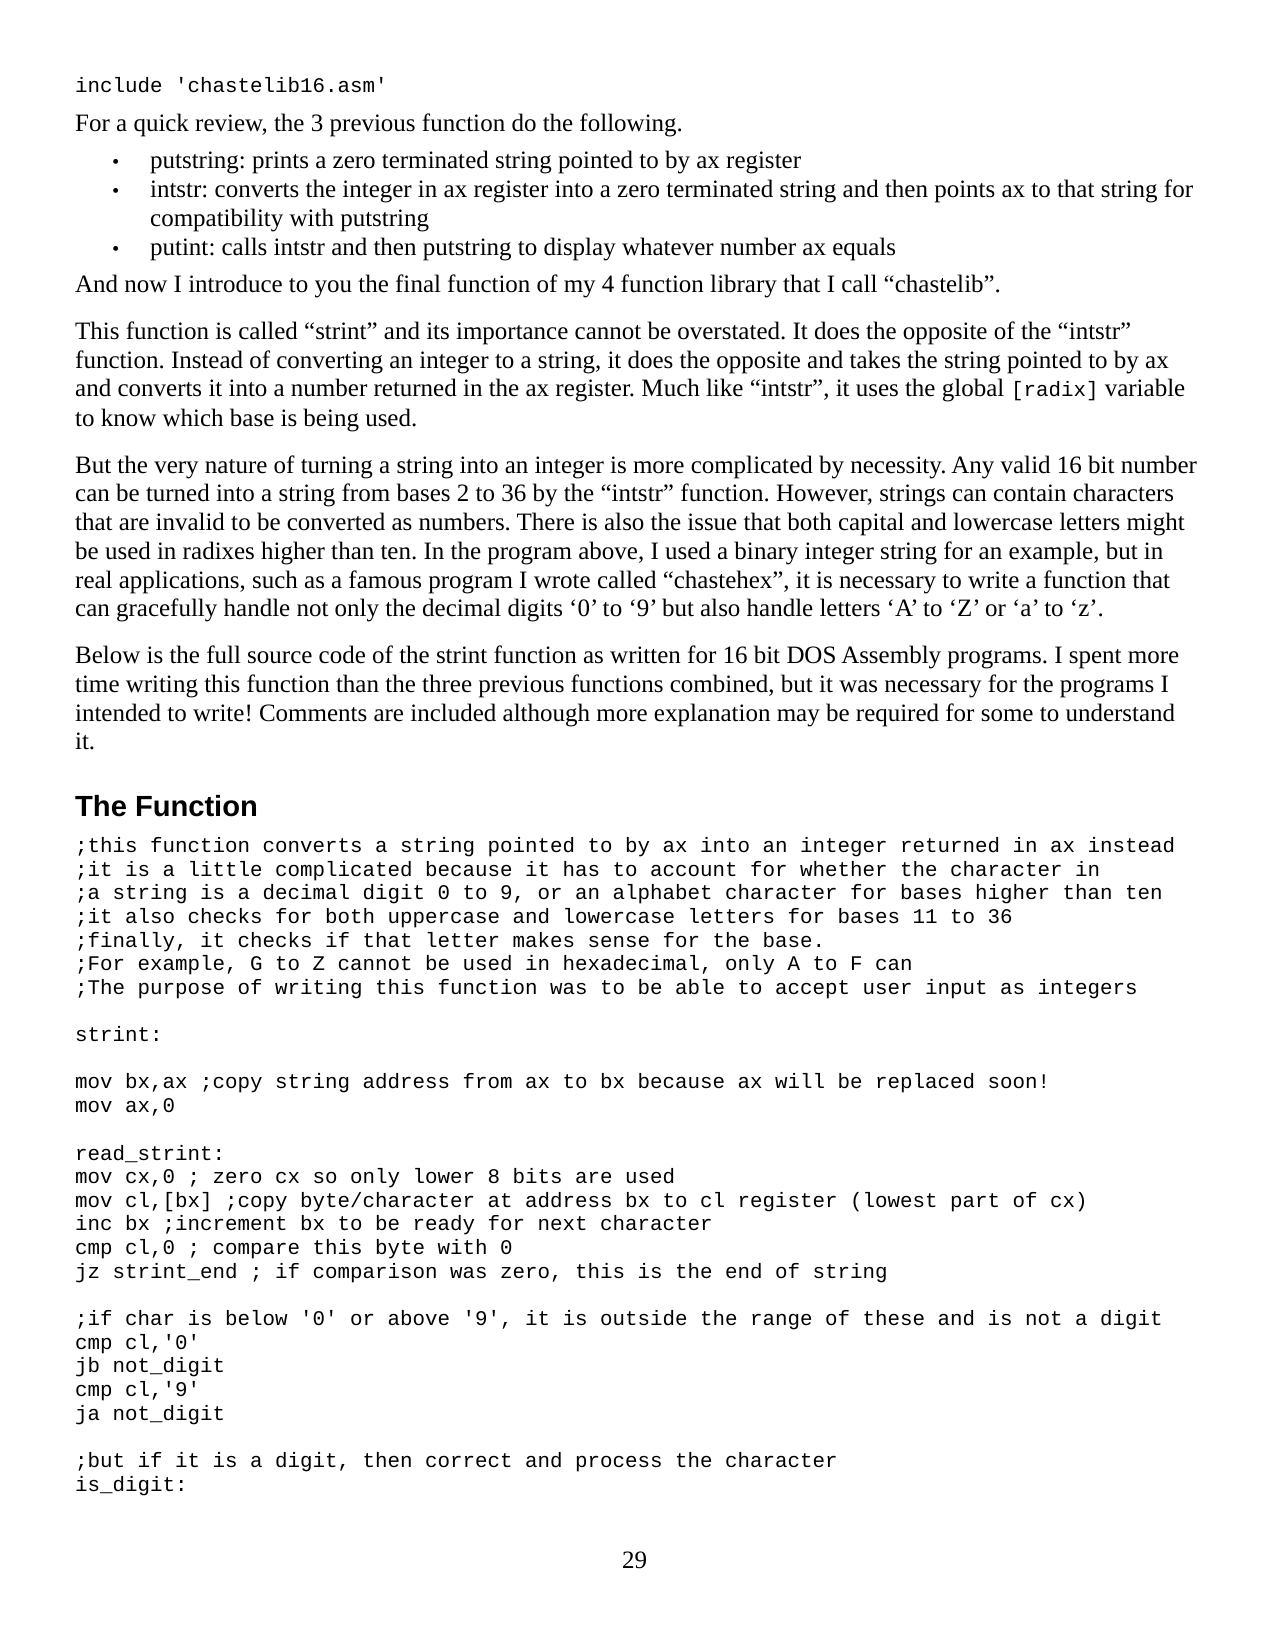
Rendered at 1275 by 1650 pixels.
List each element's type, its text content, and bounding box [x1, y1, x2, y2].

text For a quick review, the 3 previous function do the following. [75, 108, 1200, 136]
text jz strint_end ; if comparison was zero, this is the end of string [75, 1261, 1200, 1284]
text strint: [75, 1024, 1200, 1048]
text ;For example, G to Z cannot be used in hexadecimal, only A to F can [75, 953, 1200, 977]
text ;finally, it checks if that letter makes sense for the base. [75, 930, 1200, 953]
text mov ax,0 [75, 1095, 1200, 1119]
text This function is called “strint” and its importance cannot be overstated. It does the opposite of the “intstr” function. Instead of converting an integer to a string, it does the opposite and takes the string pointed to by ax and converts it into a number returned in the ax register. Much like “intstr”, it uses the global [radix] variable to know which base is being used. [75, 316, 1200, 432]
text ;it is a little complicated because it has to account for whether the character in [75, 859, 1200, 882]
list intstr: converts the integer in ax register into a zero terminated string and then points ax to that string for compatibility with putstring [112, 174, 1200, 232]
text ;it also checks for both uppercase and lowercase letters for bases 11 to 36 [75, 906, 1200, 930]
list putstring: prints a zero terminated string pointed to by ax register [112, 145, 1200, 174]
list putint: calls intstr and then putstring to display whatever number ax equals [112, 232, 1200, 260]
text mov bx,ax ;copy string address from ax to bx because ax will be replaced soon! [75, 1072, 1200, 1095]
text include 'chastelib16.asm' [75, 75, 1200, 99]
text cmp cl,0 ; compare this byte with 0 [75, 1237, 1200, 1261]
text cmp cl,'9' [75, 1379, 1200, 1403]
text ;this function converts a string pointed to by ax into an integer returned in ax instead [75, 835, 1200, 859]
text ;a string is a decimal digit 0 to 9, or an alphabet character for bases higher than ten [75, 882, 1200, 906]
text is_digit: [75, 1473, 1200, 1497]
text And now I introduce to you the final function of my 4 function library that I call “chastelib”. [75, 269, 1200, 298]
text mov cl,[bx] ;copy byte/character at address bx to cl register (lowest part of cx) [75, 1190, 1200, 1213]
text Below is the full source code of the strint function as written for 16 bit DOS Assembly programs. I spent more time writing this function than the three previous functions combined, but it was necessary for the programs I intended to write! Comments are included although more explanation may be required for some to understand it. [75, 640, 1200, 755]
text cmp cl,'0' [75, 1332, 1200, 1355]
text jb not_digit [75, 1355, 1200, 1379]
text inc bx ;increment bx to be ready for next character [75, 1213, 1200, 1237]
text ;if char is below '0' or above '9', it is outside the range of these and is not a digit [75, 1308, 1200, 1332]
text ;but if it is a digit, then correct and process the character [75, 1450, 1200, 1473]
text ja not_digit [75, 1403, 1200, 1426]
text mov cx,0 ; zero cx so only lower 8 bits are used [75, 1166, 1200, 1190]
subtitle The Function [75, 789, 1200, 823]
text But the very nature of turning a string into an integer is more complicated by necessity. Any valid 16 bit number can be turned into a string from bases 2 to 36 by the “intstr” function. However, strings can contain characters that are invalid to be converted as numbers. There is also the issue that both capital and lowercase letters might be used in radixes higher than ten. In the program above, I used a binary integer string for an example, but in real applications, such as a famous program I wrote called “chastehex”, it is necessary to write a function that can gracefully handle not only the decimal digits ‘0’ to ‘9’ but also handle letters ‘A’ to ‘Z’ or ‘a’ to ‘z’. [75, 450, 1200, 622]
text read_strint: [75, 1142, 1200, 1166]
text ;The purpose of writing this function was to be able to accept user input as integers [75, 977, 1200, 1001]
